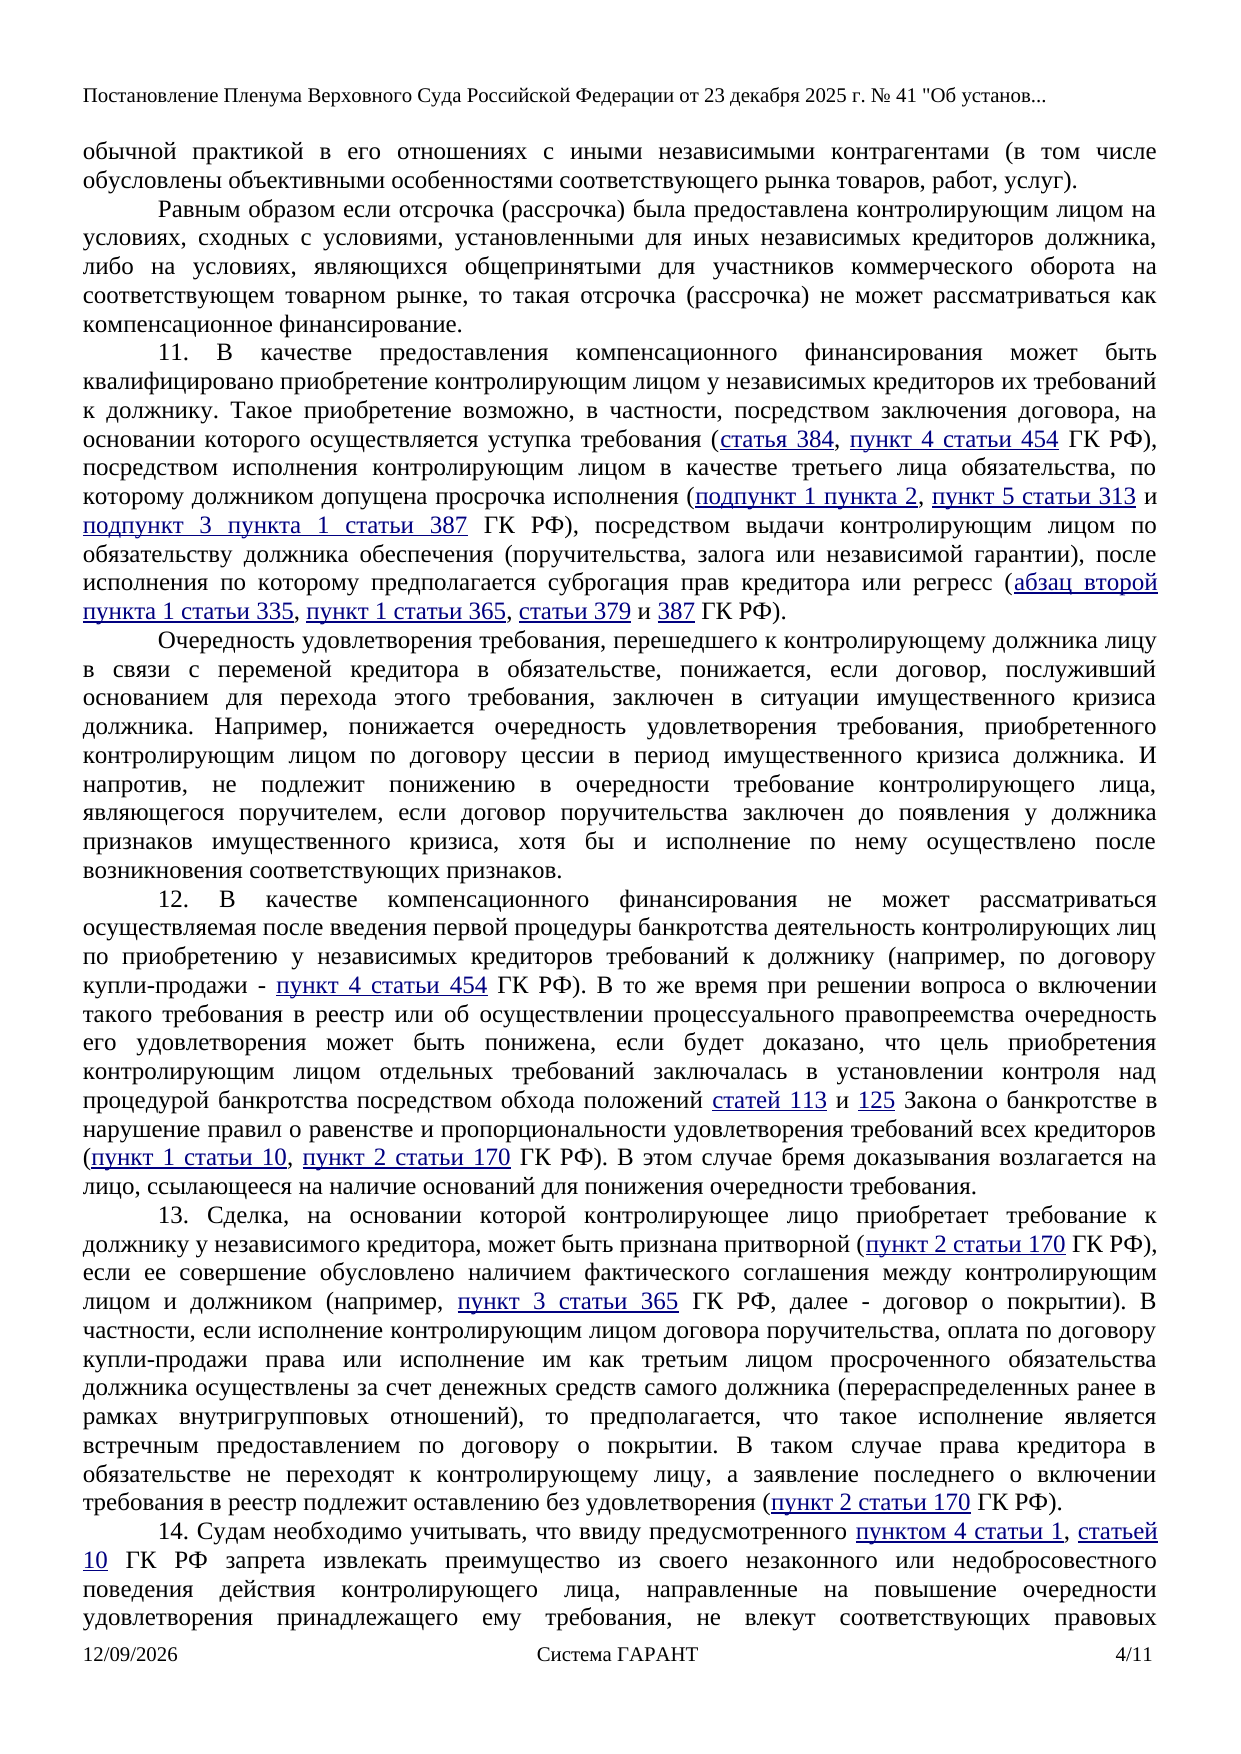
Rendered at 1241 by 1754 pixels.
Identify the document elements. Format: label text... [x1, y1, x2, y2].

text обычной практикой в его отношениях с иными независимыми контрагентами (в том числе обусловлены объективными особенностями соответствующего рынка товаров, работ, услуг). [83, 136, 1157, 194]
text 12. В качестве компенсационного финансирования не может рассматриваться осуществляемая после введения первой процедуры банкротства деятельность контролирующих лиц по приобретению у независимых кредиторов требований к должнику (например, по договору купли-продажи - пункт 4 статьи 454 ГК РФ). В то же время при решении вопроса о включении такого требования в реестр или об осуществлении процессуального правопреемства очередность его удовлетворения может быть понижена, если будет доказано, что цель приобретения контролирующим лицом отдельных требований заключалась в установлении контроля над процедурой банкротства посредством обхода положений статей 113 и 125 Закона о банкротстве в нарушение правил о равенстве и пропорциональности удовлетворения требований всех кредиторов (пункт 1 статьи 10, пункт 2 статьи 170 ГК РФ). В этом случае бремя доказывания возлагается на лицо, ссылающееся на наличие оснований для понижения очередности требования. [83, 884, 1157, 1200]
text 13. Сделка, на основании которой контролирующее лицо приобретает требование к должнику у независимого кредитора, может быть признана притворной (пункт 2 статьи 170 ГК РФ), если ее совершение обусловлено наличием фактического соглашения между контролирующим лицом и должником (например, пункт 3 статьи 365 ГК РФ, далее - договор о покрытии). В частности, если исполнение контролирующим лицом договора поручительства, оплата по договору купли-продажи права или исполнение им как третьим лицом просроченного обязательства должника осуществлены за счет денежных средств самого должника (перераспределенных ранее в рамках внутригрупповых отношений), то предполагается, что такое исполнение является встречным предоставлением по договору о покрытии. В таком случае права кредитора в обязательстве не переходят к контролирующему лицу, а заявление последнего о включении требования в реестр подлежит оставлению без удовлетворения (пункт 2 статьи 170 ГК РФ). [83, 1200, 1157, 1516]
text Очередность удовлетворения требования, перешедшего к контролирующему должника лицу в связи с переменой кредитора в обязательстве, понижается, если договор, послуживший основанием для перехода этого требования, заключен в ситуации имущественного кризиса должника. Например, понижается очередность удовлетворения требования, приобретенного контролирующим лицом по договору цессии в период имущественного кризиса должника. И напротив, не подлежит понижению в очередности требование контролирующего лица, являющегося поручителем, если договор поручительства заключен до появления у должника признаков имущественного кризиса, хотя бы и исполнение по нему осуществлено после возникновения соответствующих признаков. [83, 625, 1157, 884]
text Равным образом если отсрочка (рассрочка) была предоставлена контролирующим лицом на условиях, сходных с условиями, установленными для иных независимых кредиторов должника, либо на условиях, являющихся общепринятыми для участников коммерческого оборота на соответствующем товарном рынке, то такая отсрочка (рассрочка) не может рассматриваться как компенсационное финансирование. [83, 194, 1157, 337]
text 11. В качестве предоставления компенсационного финансирования может быть квалифицировано приобретение контролирующим лицом у независимых кредиторов их требований к должнику. Такое приобретение возможно, в частности, посредством заключения договора, на основании которого осуществляется уступка требования (статья 384, пункт 4 статьи 454 ГК РФ), посредством исполнения контролирующим лицом в качестве третьего лица обязательства, по которому должником допущена просрочка исполнения (подпункт 1 пункта 2, пункт 5 статьи 313 и подпункт 3 пункта 1 статьи 387 ГК РФ), посредством выдачи контролирующим лицом по обязательству должника обеспечения (поручительства, залога или независимой гарантии), после исполнения по которому предполагается суброгация прав кредитора или регресс (абзац второй пункта 1 статьи 335, пункт 1 статьи 365, статьи 379 и 387 ГК РФ). [83, 337, 1157, 625]
text 14. Судам необходимо учитывать, что ввиду предусмотренного пунктом 4 статьи 1, статьей 10 ГК РФ запрета извлекать преимущество из своего незаконного или недобросовестного поведения действия контролирующего лица, направленные на повышение очередности удовлетворения принадлежащего ему требования, не влекут соответствующих правовых [83, 1516, 1157, 1631]
